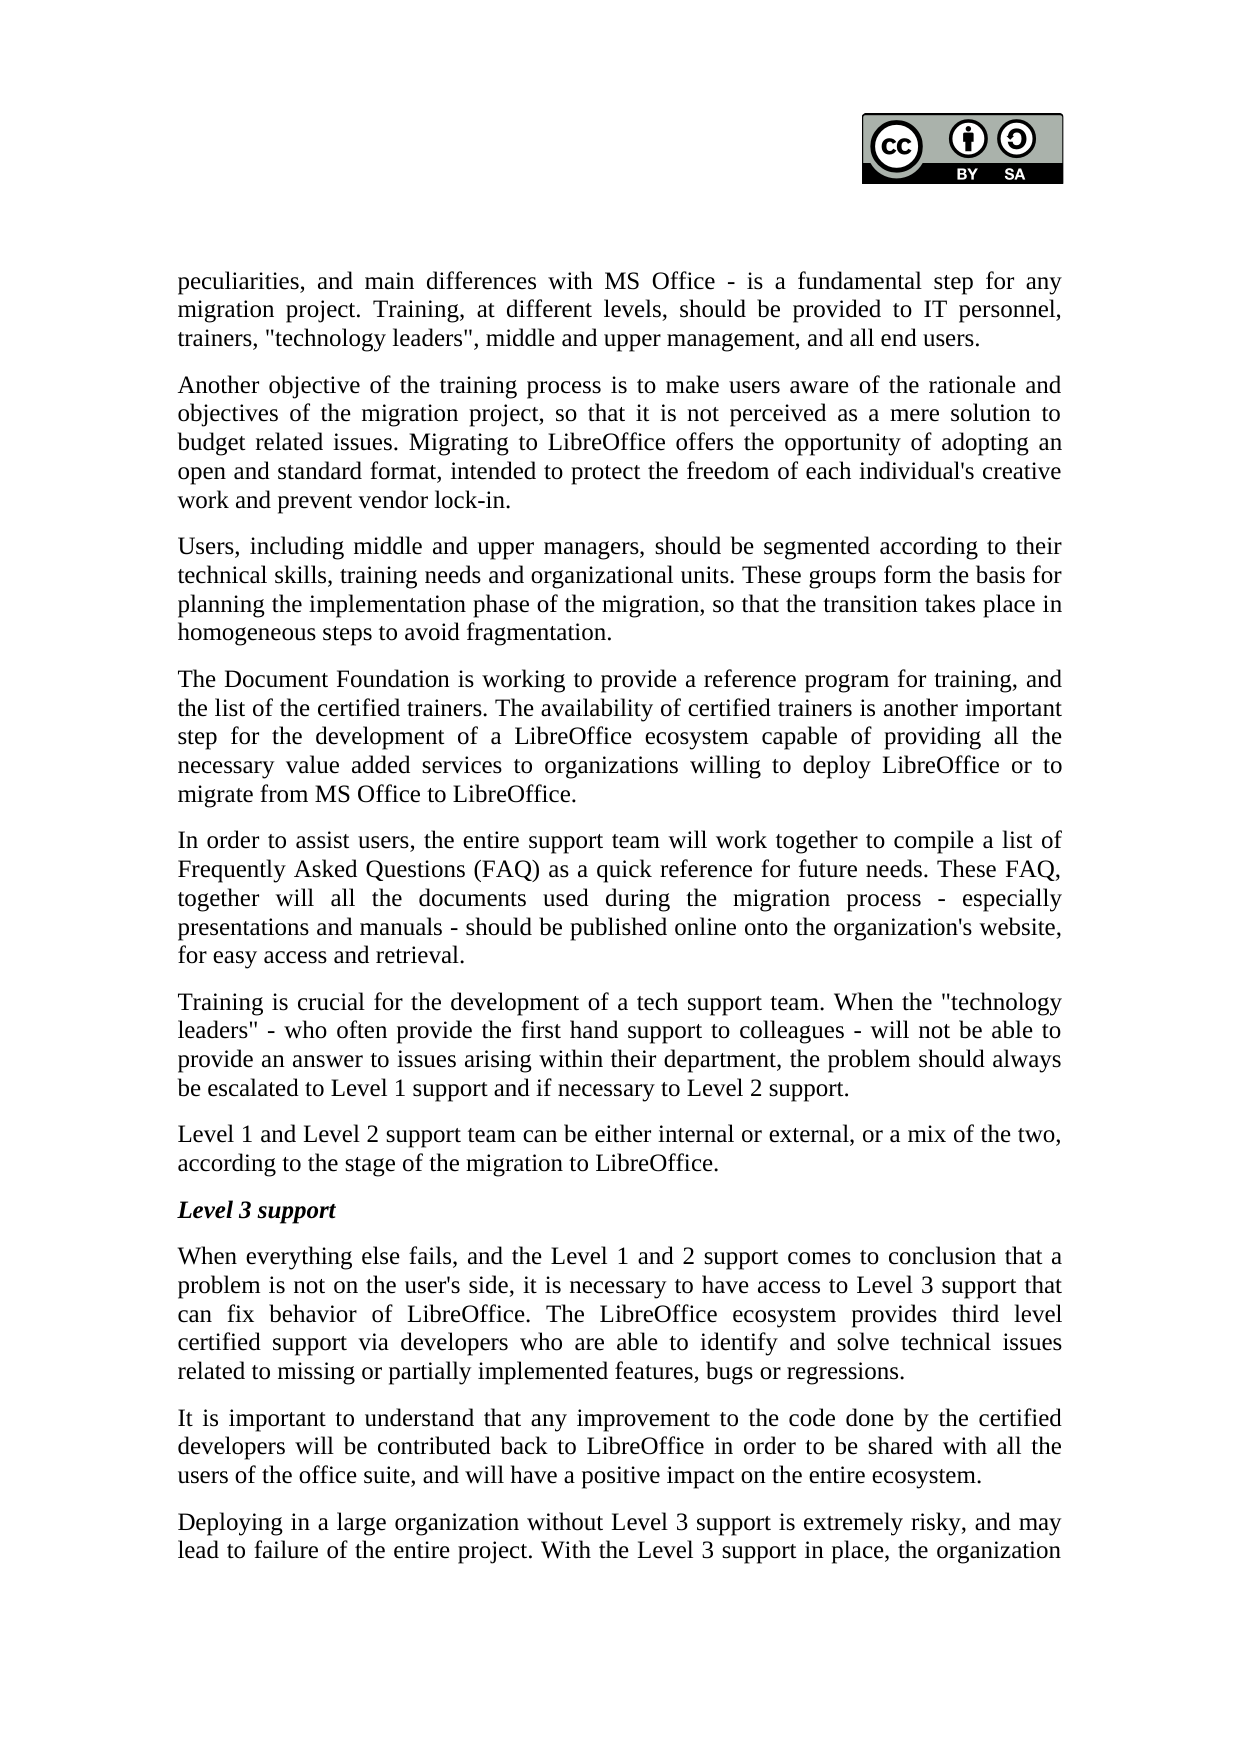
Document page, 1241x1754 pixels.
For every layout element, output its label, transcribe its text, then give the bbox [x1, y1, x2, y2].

text Training is crucial for the development of a tech support team. When the "technology leaders" - who often provide the first hand support to colleagues - will not be able to provide an answer to issues arising within their department, the problem should always be escalated to Level 1 support and if necessary to Level 2 support. [177, 987, 1063, 1102]
text It is important to understand that any improvement to the code done by the certified developers will be contributed back to LibreOffice in order to be shared with all the users of the office suite, and will have a positive impact on the entire ecosystem. [177, 1403, 1063, 1489]
text peculiarities, and main differences with MS Office - is a fundamental step for any migration project. Training, at different levels, should be provided to IT personnel, trainers, "technology leaders", middle and upper management, and all end users. [177, 266, 1063, 352]
picture [862, 113, 1064, 184]
text Deploying in a large organization without Level 3 support is extremely risky, and may lead to failure of the entire project. With the Level 3 support in place, the organization [177, 1507, 1063, 1564]
text Another objective of the training process is to make users aware of the rationale and objectives of the migration project, so that it is not perceived as a mere solution to budget related issues. Migrating to LibreOffice offers the opportunity of adopting an open and standard format, intended to protect the freedom of each individual's creative work and prevent vendor lock-in. [177, 370, 1063, 513]
text Users, including middle and upper managers, should be segmented according to their technical skills, training needs and organizational units. These groups form the basis for planning the implementation phase of the migration, so that the transition takes place in homogeneous steps to avoid fragmentation. [177, 531, 1063, 646]
subtitle Level 3 support [177, 1195, 1063, 1223]
text When everything else fails, and the Level 1 and 2 support comes to conclusion that a problem is not on the user's side, it is necessary to have access to Level 3 support that can fix behavior of LibreOffice. The LibreOffice ecosystem provides third level certified support via developers who are able to identify and solve technical issues related to missing or partially implemented features, bugs or regressions. [177, 1241, 1063, 1385]
text Level 1 and Level 2 support team can be either internal or external, or a mix of the two, according to the stage of the migration to LibreOffice. [177, 1119, 1063, 1177]
text The Document Foundation is working to provide a reference program for training, and the list of the certified trainers. The availability of certified trainers is another important step for the development of a LibreOffice ecosystem capable of providing all the necessary value added services to organizations willing to deploy LibreOffice or to migrate from MS Office to LibreOffice. [177, 664, 1063, 808]
text In order to assist users, the entire support team will work together to compile a list of Frequently Asked Questions (FAQ) as a quick reference for future needs. These FAQ, together will all the documents used during the migration process - especially presentations and manuals - should be published online onto the organization's website, for easy access and retrieval. [177, 825, 1063, 969]
